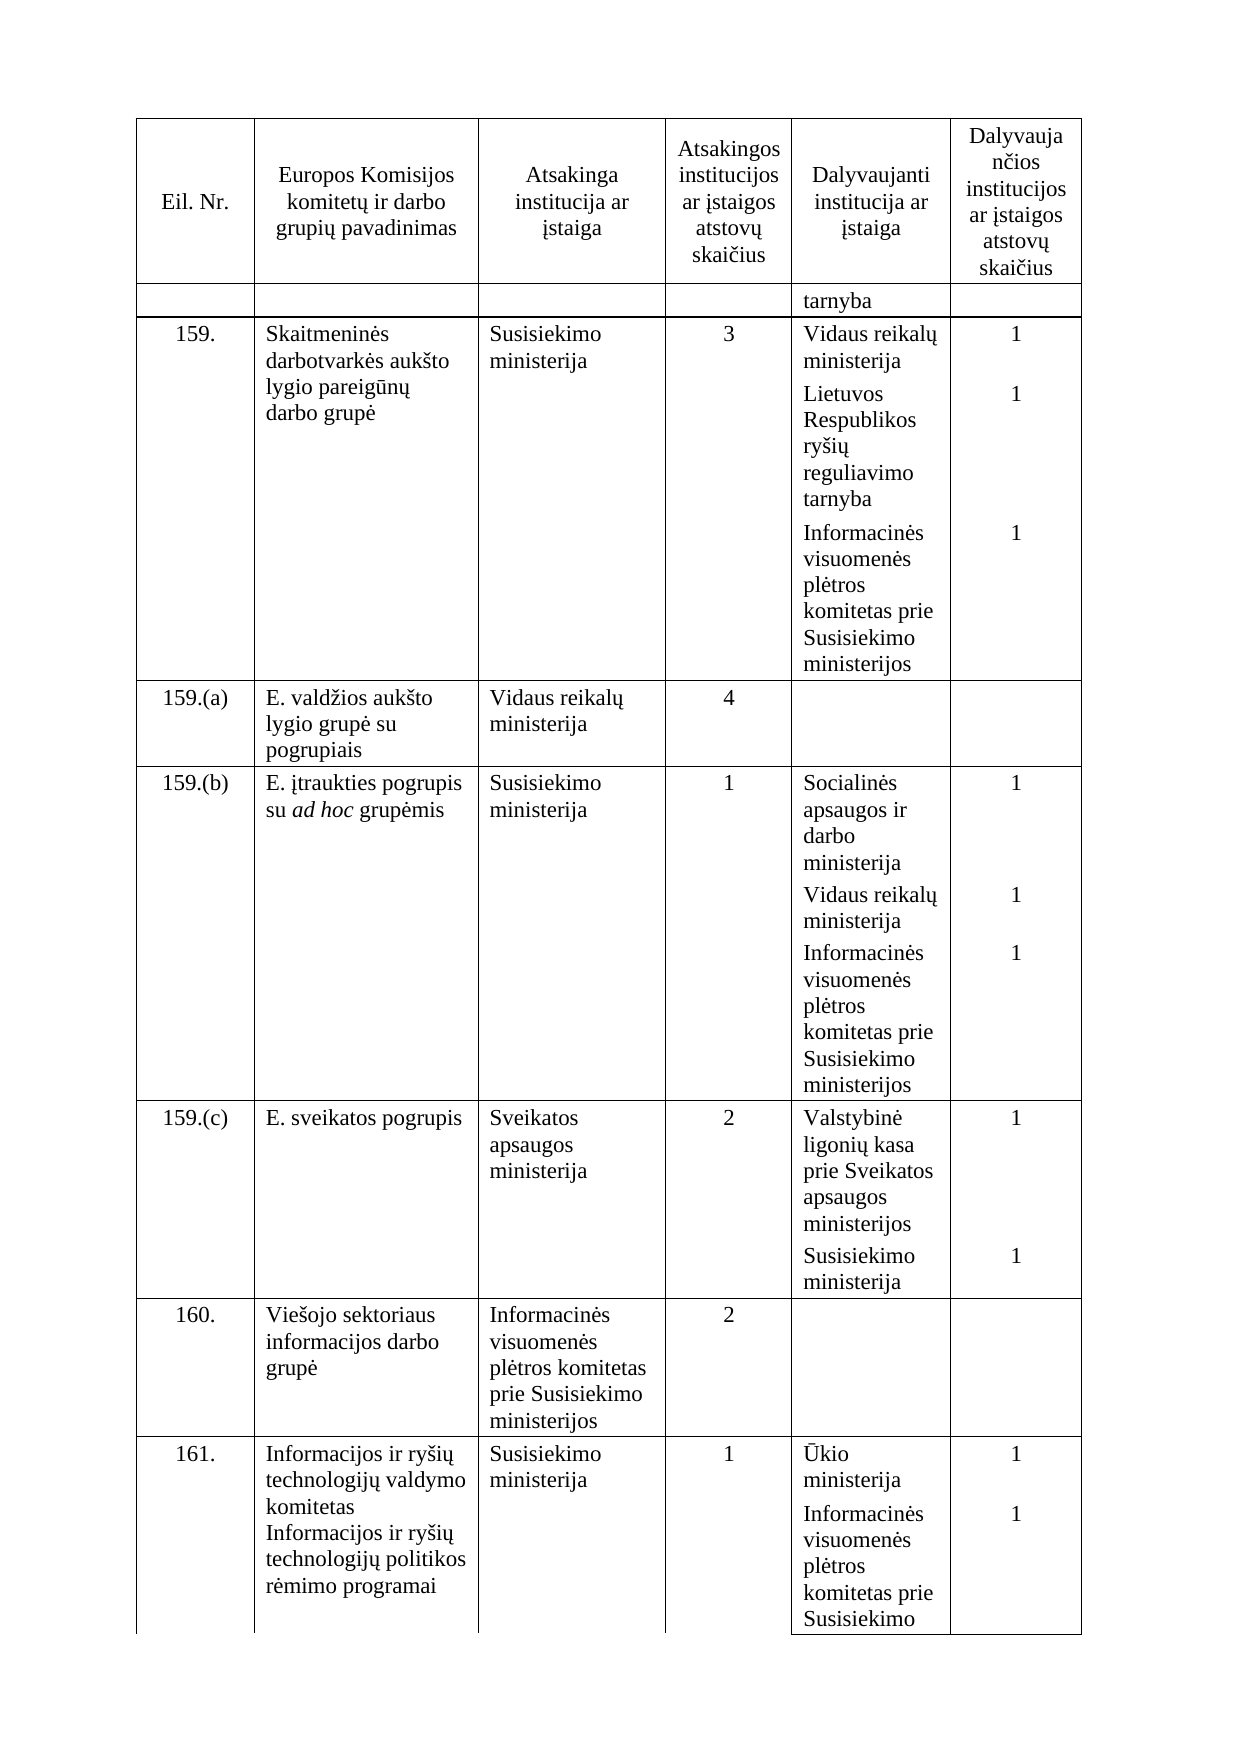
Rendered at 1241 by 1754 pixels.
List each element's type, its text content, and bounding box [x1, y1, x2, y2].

table_cell Vidaus reikalų ministerija [792, 318, 950, 376]
table_cell 4 [666, 681, 791, 766]
table_cell 159.(c) [137, 1101, 254, 1239]
table_cell Susisiekimo ministerija [792, 1239, 950, 1297]
table_header Eil. Nr. [137, 119, 254, 283]
table_cell Lietuvos Respublikos ryšių reguliavimo tarnyba [792, 376, 950, 514]
table_cell Informacijos ir ryšių technologijų valdymo komitetas Informacijos ir ryšių technologijų politikos rėmimo programai [254, 1437, 478, 1634]
table_cell Ūkio ministerija [792, 1437, 950, 1496]
table_cell 1 [951, 878, 1081, 936]
table_cell Informacinės visuomenės plėtros komitetas prie Susisiekimo [792, 1496, 950, 1634]
table_cell 159.(b) [137, 767, 254, 878]
table_cell [951, 681, 1081, 766]
table_cell Informacinės visuomenės plėtros komitetas prie Susisiekimo ministerijos [479, 1299, 665, 1436]
table_cell 1 [666, 767, 791, 878]
table_cell Susisiekimo ministerija [479, 767, 665, 878]
table_cell 1 [666, 1437, 791, 1634]
table_header Dalyvaujan­čios institu­cijos ar įstai­gos atstovų skaičius [951, 119, 1081, 283]
table_cell 1 [951, 936, 1081, 1100]
table_cell [792, 681, 950, 766]
table_cell [255, 1239, 478, 1297]
table_cell [255, 878, 478, 1100]
table_cell 2 [666, 1299, 791, 1436]
table_header Atsakinga institucija ar įstaiga [479, 119, 665, 283]
table_cell 159. [137, 318, 254, 679]
table_cell [479, 878, 665, 1100]
table_cell 1 [951, 1101, 1081, 1239]
table_cell [951, 284, 1081, 316]
table_cell 3 [666, 318, 791, 679]
table_cell [479, 284, 665, 316]
table_cell Vidaus reikalų ministerija [479, 681, 665, 766]
table_cell [137, 284, 254, 316]
table_cell [137, 878, 254, 1100]
table_cell 1 [951, 767, 1081, 878]
table_cell 1 [951, 1496, 1081, 1634]
table_cell Valstybinė ligonių kasa prie Sveikatos apsaugos ministerijos [792, 1101, 950, 1239]
table_cell Informacinės visuomenės plėtros komitetas prie Susisiekimo ministerijos [792, 515, 950, 679]
table_cell 1 [951, 1239, 1081, 1297]
table_cell 159.(a) [137, 681, 254, 766]
table_cell 1 [951, 318, 1081, 376]
table_cell tarnyba [792, 284, 950, 316]
table_cell 160. [137, 1299, 254, 1436]
table_cell 2 [666, 1101, 791, 1239]
table_cell 1 [951, 515, 1081, 679]
table_cell Vidaus reikalų ministerija [792, 878, 950, 936]
table_cell [792, 1299, 950, 1436]
table_cell E. valdžios aukšto lygio grupė su pogrupiais [255, 681, 478, 766]
table_cell 1 [951, 376, 1081, 514]
table_cell [479, 1239, 665, 1297]
table_cell Informacinės visuomenės plėtros komitetas prie Susisiekimo ministerijos [792, 936, 950, 1100]
table_cell [666, 878, 791, 1100]
table_cell [666, 1239, 791, 1297]
table_cell 1 [951, 1437, 1081, 1496]
table_cell E. įtraukties pogrupis su ad hoc grupėmis [255, 767, 478, 878]
table_cell Socialinės apsaugos ir darbo ministerija [792, 767, 950, 878]
table_cell [666, 284, 791, 316]
table_cell [255, 284, 478, 316]
table_cell Sveikatos apsaugos ministerija [479, 1101, 665, 1239]
table_cell [137, 1239, 254, 1297]
table_header At­sa­kin­gos ins­ti­tu­ci­jos ar įstai­gos ats­to­vų skai­čius [666, 119, 791, 283]
table_header Dalyvau­janti institu­cija ar įstaiga [792, 119, 950, 283]
table_cell Skaitmeninės darbotvarkės aukšto lygio pareigūnų darbo grupė [255, 318, 478, 679]
table_cell 161. [137, 1437, 254, 1634]
table_cell Susisiekimo ministerija [479, 318, 665, 679]
table_cell Susisiekimo ministerija [478, 1437, 666, 1634]
table_cell Viešojo sektoriaus informacijos darbo grupė [255, 1299, 478, 1436]
table_cell E. sveikatos pogrupis [255, 1101, 478, 1239]
table_cell [951, 1299, 1081, 1436]
table_header Europos Komisijos komitetų ir darbo grupių pavadinimas [255, 119, 478, 283]
